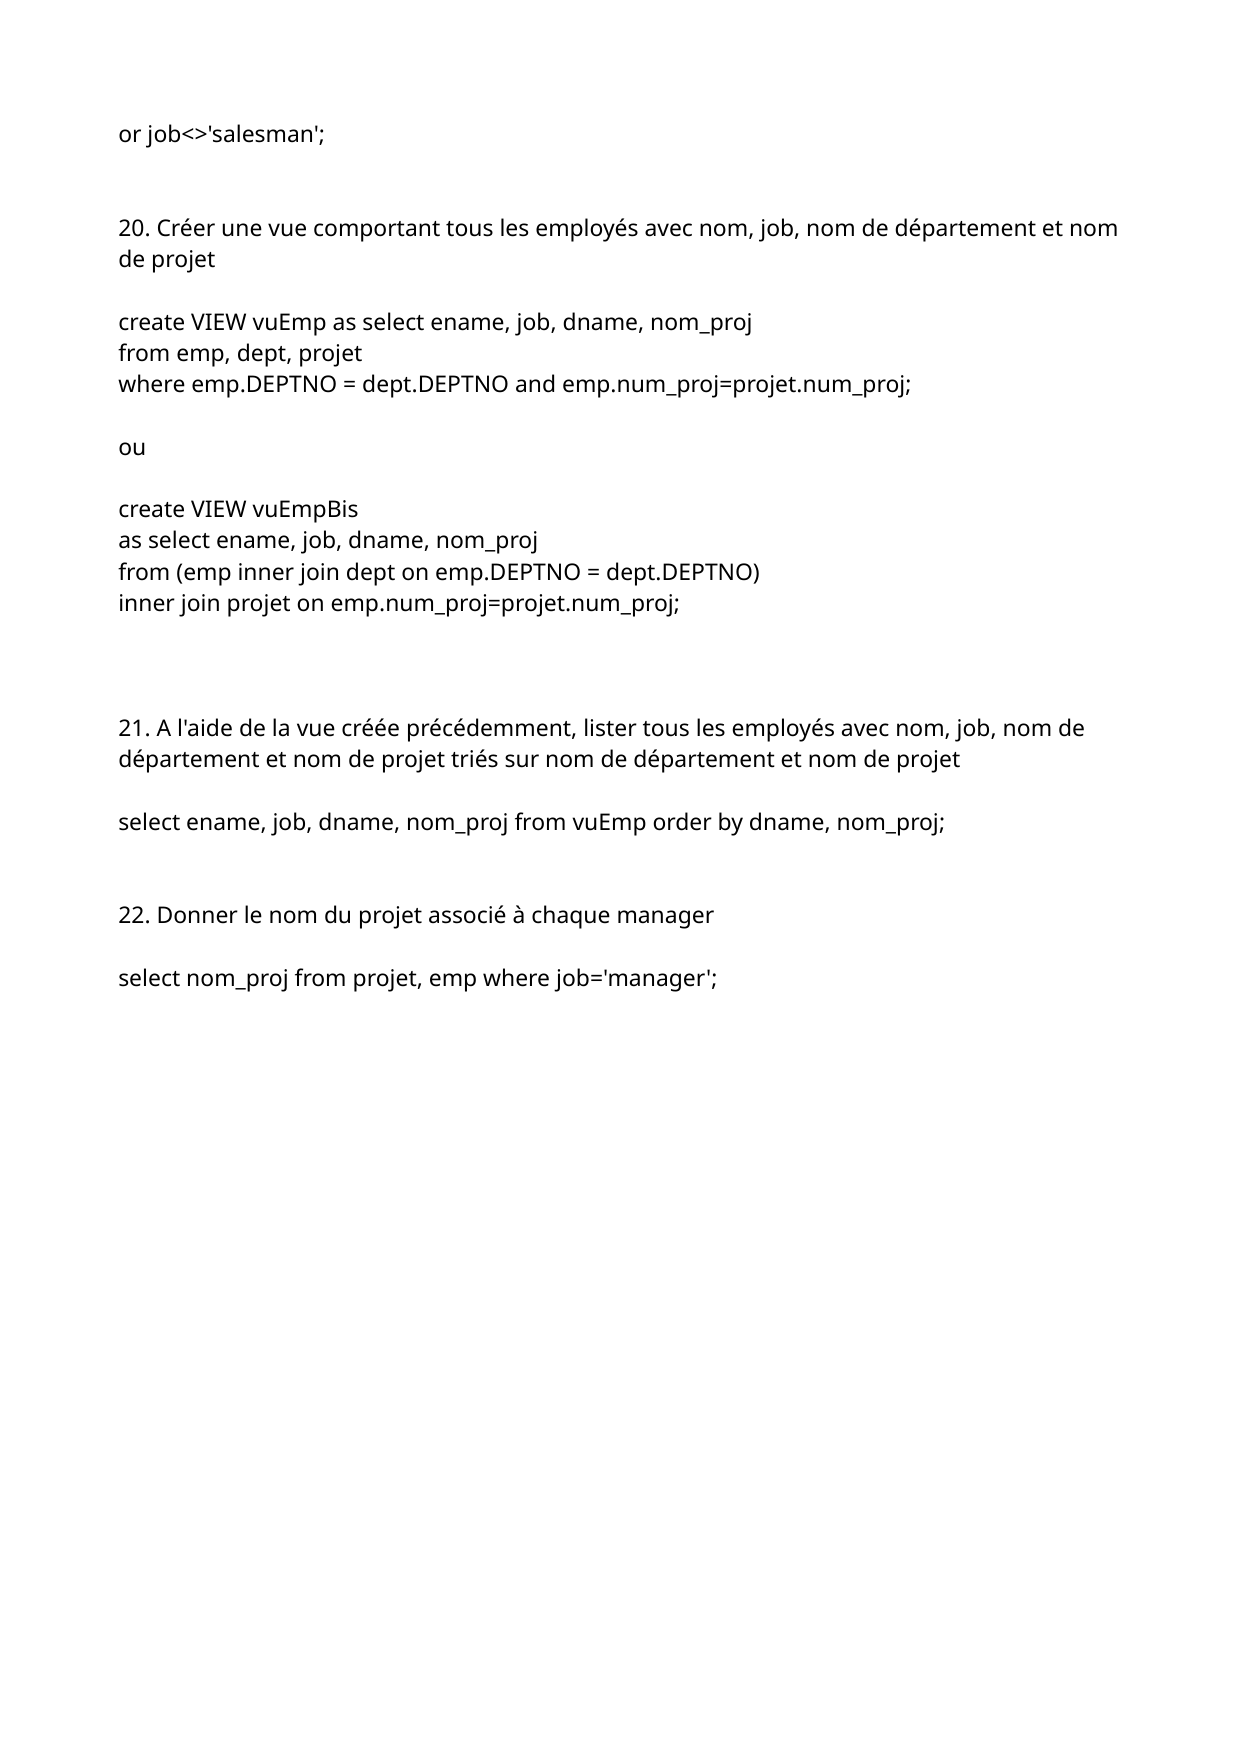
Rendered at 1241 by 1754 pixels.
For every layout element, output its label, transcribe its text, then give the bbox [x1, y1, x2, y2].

text from (emp inner join dept on emp.DEPTNO = dept.DEPTNO) [118, 556, 1122, 587]
text 21. A l'aide de la vue créée précédemment, lister tous les employés avec nom, job, nom de département et nom de projet triés sur nom de département et nom de projet [118, 712, 1122, 774]
text 22. Donner le nom du projet associé à chaque manager [118, 899, 1122, 931]
text ou [118, 431, 1122, 462]
text or job<>'salesman'; [118, 118, 1122, 149]
text create VIEW vuEmp as select ename, job, dname, nom_proj [118, 306, 1122, 337]
text inner join projet on emp.num_proj=projet.num_proj; [118, 587, 1122, 618]
text from emp, dept, projet [118, 337, 1122, 368]
text create VIEW vuEmpBis [118, 493, 1122, 524]
text select nom_proj from projet, emp where job='manager'; [118, 962, 1122, 993]
text as select ename, job, dname, nom_proj [118, 524, 1122, 556]
text 20. Créer une vue comportant tous les employés avec nom, job, nom de département et nom de projet [118, 212, 1122, 274]
text where emp.DEPTNO = dept.DEPTNO and emp.num_proj=projet.num_proj; [118, 368, 1122, 399]
text select ename, job, dname, nom_proj from vuEmp order by dname, nom_proj; [118, 806, 1122, 837]
